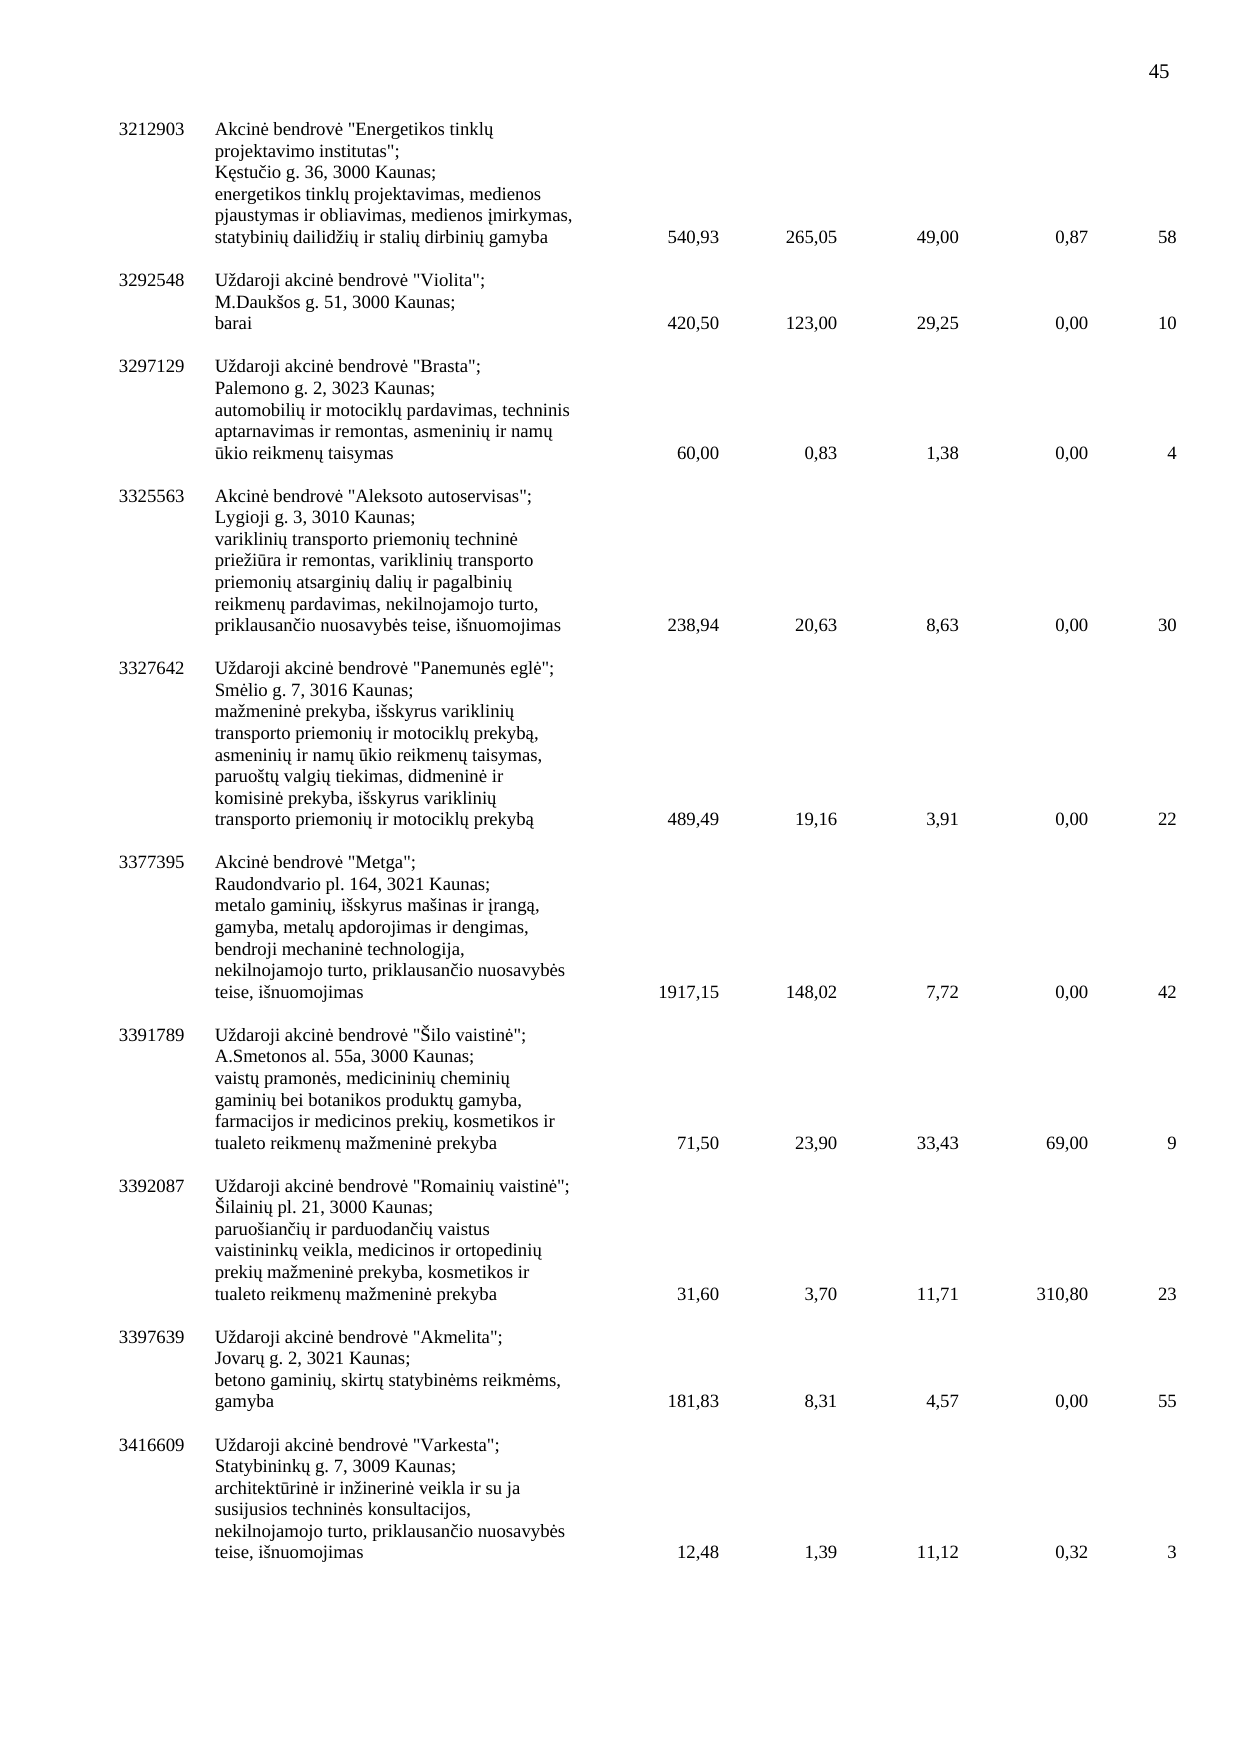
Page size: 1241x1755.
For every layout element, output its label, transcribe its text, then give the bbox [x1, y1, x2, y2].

table_cell 31,60 [587, 1175, 735, 1326]
table_cell 3,91 [853, 657, 974, 851]
table_cell 0,00 [975, 355, 1104, 485]
table_cell 3,70 [735, 1175, 853, 1326]
table_cell 12,48 [587, 1434, 735, 1584]
table_cell 10 [1104, 269, 1192, 355]
table_cell 1,39 [735, 1434, 853, 1584]
table_cell 489,49 [587, 657, 735, 851]
table_cell 0,00 [975, 851, 1104, 1024]
table_cell Uždaroji akcinė bendrovė "Šilo vaistinė"; A.Smetonos al. 55a, 3000 Kaunas; vaistų pramonės, medicininių cheminių gaminių bei botanikos produktų gamyba, farmacijos ir medicinos prekių, kosmetikos ir tualeto reikmenų mažmeninė prekyba [203, 1024, 587, 1175]
table_cell 265,05 [735, 118, 853, 269]
table_cell 23 [1104, 1175, 1192, 1326]
table_cell Uždaroji akcinė bendrovė "Akmelita"; Jovarų g. 2, 3021 Kaunas; betono gaminių, skirtų statybinėms reikmėms, gamyba [203, 1326, 587, 1433]
table_cell 0,32 [975, 1434, 1104, 1584]
table_cell 181,83 [587, 1326, 735, 1433]
table_cell 3325563 [100, 485, 203, 657]
table_cell 4 [1104, 355, 1192, 485]
table_cell 148,02 [735, 851, 853, 1024]
table_cell 123,00 [735, 269, 853, 355]
table_cell Akcinė bendrovė "Energetikos tinklų projektavimo institutas"; Kęstučio g. 36, 3000 Kaunas; energetikos tinklų projektavimas, medienos pjaustymas ir obliavimas, medienos įmirkymas, statybinių dailidžių ir stalių dirbinių gamyba [203, 118, 587, 269]
table_cell 22 [1104, 657, 1192, 851]
table_cell 30 [1104, 485, 1192, 657]
table_cell 7,72 [853, 851, 974, 1024]
table_cell 71,50 [587, 1024, 735, 1175]
table_cell 60,00 [587, 355, 735, 485]
table_cell 20,63 [735, 485, 853, 657]
table_cell 3392087 [100, 1175, 203, 1326]
table_cell 11,71 [853, 1175, 974, 1326]
table_cell 3391789 [100, 1024, 203, 1175]
table_cell 3 [1104, 1434, 1192, 1584]
table_cell 0,00 [975, 1326, 1104, 1433]
table_cell 0,00 [975, 269, 1104, 355]
table_cell 3377395 [100, 851, 203, 1024]
table_cell 69,00 [975, 1024, 1104, 1175]
table_cell 33,43 [853, 1024, 974, 1175]
table_cell Uždaroji akcinė bendrovė "Violita"; M.Daukšos g. 51, 3000 Kaunas; barai [203, 269, 587, 355]
table_cell 540,93 [587, 118, 735, 269]
table_cell 58 [1104, 118, 1192, 269]
table_cell 3292548 [100, 269, 203, 355]
table_cell 8,63 [853, 485, 974, 657]
table_cell 23,90 [735, 1024, 853, 1175]
table_cell 3416609 [100, 1434, 203, 1584]
table_cell 0,87 [975, 118, 1104, 269]
table_cell Akcinė bendrovė "Aleksoto autoservisas"; Lygioji g. 3, 3010 Kaunas; variklinių transporto priemonių techninė priežiūra ir remontas, variklinių transporto priemonių atsarginių dalių ir pagalbinių reikmenų pardavimas, nekilnojamojo turto, priklausančio nuosavybės teise, išnuomojimas [203, 485, 587, 657]
table_cell 42 [1104, 851, 1192, 1024]
table_cell 49,00 [853, 118, 974, 269]
table_cell 4,57 [853, 1326, 974, 1433]
table_cell 55 [1104, 1326, 1192, 1433]
table_cell Akcinė bendrovė "Metga"; Raudondvario pl. 164, 3021 Kaunas; metalo gaminių, išskyrus mašinas ir įrangą, gamyba, metalų apdorojimas ir dengimas, bendroji mechaninė technologija, nekilnojamojo turto, priklausančio nuosavybės teise, išnuomojimas [203, 851, 587, 1024]
table_cell 3297129 [100, 355, 203, 485]
table_cell Uždaroji akcinė bendrovė "Varkesta"; Statybininkų g. 7, 3009 Kaunas; architektūrinė ir inžinerinė veikla ir su ja susijusios techninės konsultacijos, nekilnojamojo turto, priklausančio nuosavybės teise, išnuomojimas [203, 1434, 587, 1584]
table_cell Uždaroji akcinė bendrovė "Romainių vaistinė"; Šilainių pl. 21, 3000 Kaunas; paruošiančių ir parduodančių vaistus vaistininkų veikla, medicinos ir ortopedinių prekių mažmeninė prekyba, kosmetikos ir tualeto reikmenų mažmeninė prekyba [203, 1175, 587, 1326]
table_cell 420,50 [587, 269, 735, 355]
table_cell 8,31 [735, 1326, 853, 1433]
table_cell 310,80 [975, 1175, 1104, 1326]
table_cell 19,16 [735, 657, 853, 851]
table_cell 3327642 [100, 657, 203, 851]
table_cell 3212903 [100, 118, 203, 269]
table_cell 238,94 [587, 485, 735, 657]
table_cell 0,83 [735, 355, 853, 485]
table_cell 1917,15 [587, 851, 735, 1024]
table_cell 1,38 [853, 355, 974, 485]
table_cell 3397639 [100, 1326, 203, 1433]
table_cell 11,12 [853, 1434, 974, 1584]
table_cell 29,25 [853, 269, 974, 355]
table_cell Uždaroji akcinė bendrovė "Brasta"; Palemono g. 2, 3023 Kaunas; automobilių ir motociklų pardavimas, techninis aptarnavimas ir remontas, asmeninių ir namų ūkio reikmenų taisymas [203, 355, 587, 485]
table_cell 9 [1104, 1024, 1192, 1175]
table_cell 0,00 [975, 485, 1104, 657]
table_cell 0,00 [975, 657, 1104, 851]
table_cell Uždaroji akcinė bendrovė "Panemunės eglė"; Smėlio g. 7, 3016 Kaunas; mažmeninė prekyba, išskyrus variklinių transporto priemonių ir motociklų prekybą, asmeninių ir namų ūkio reikmenų taisymas, paruoštų valgių tiekimas, didmeninė ir komisinė prekyba, išskyrus variklinių transporto priemonių ir motociklų prekybą [203, 657, 587, 851]
